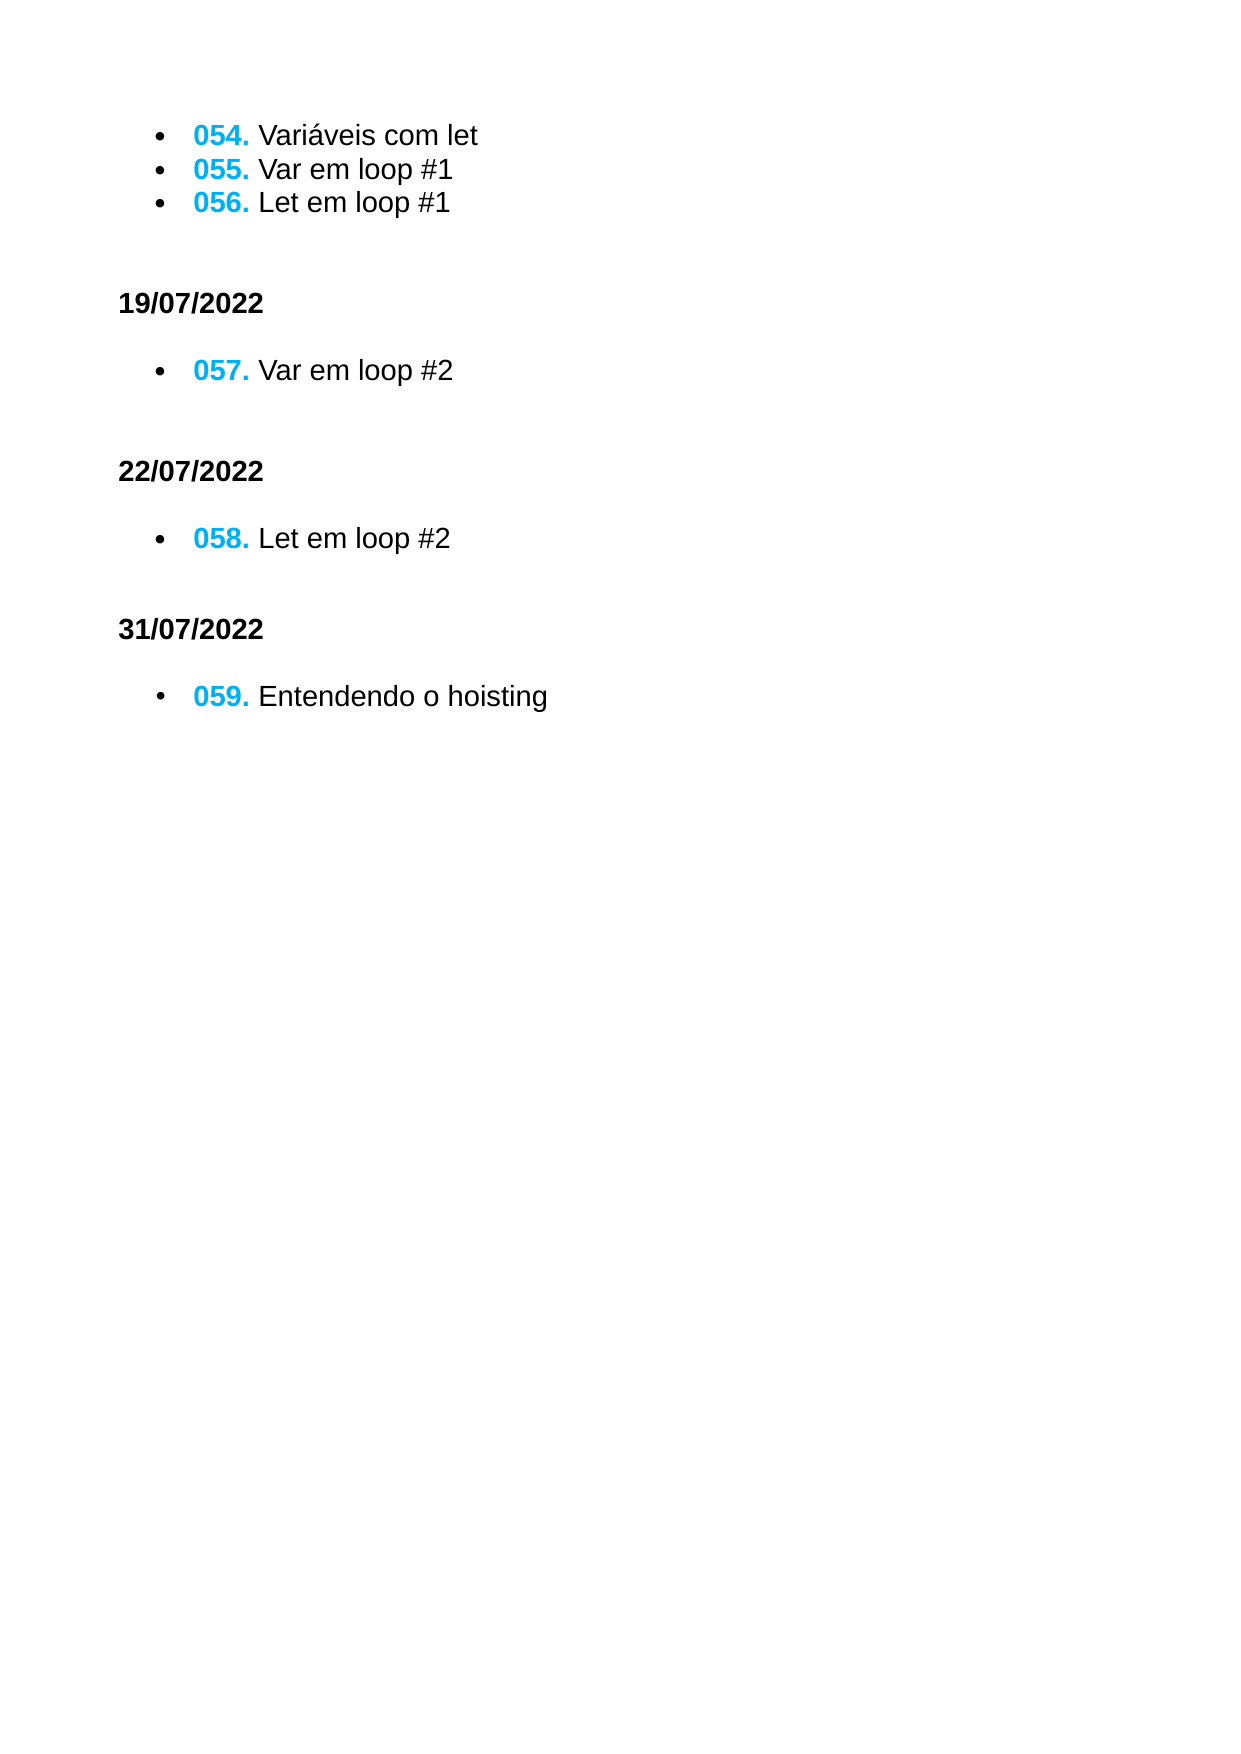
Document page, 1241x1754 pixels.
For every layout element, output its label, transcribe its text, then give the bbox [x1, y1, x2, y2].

text 22/07/2022 [118, 453, 1122, 487]
list 055. Var em loop #1 [156, 152, 1122, 185]
text 31/07/2022 [118, 612, 1122, 645]
text 19/07/2022 [118, 286, 1122, 319]
list 058. Let em loop #2 [156, 521, 1122, 554]
list 054. Variáveis com let [156, 118, 1122, 152]
list 056. Let em loop #1 [156, 185, 1122, 219]
list 059. Entendendo o hoisting [156, 679, 1122, 712]
list 057. Var em loop #2 [156, 353, 1122, 386]
